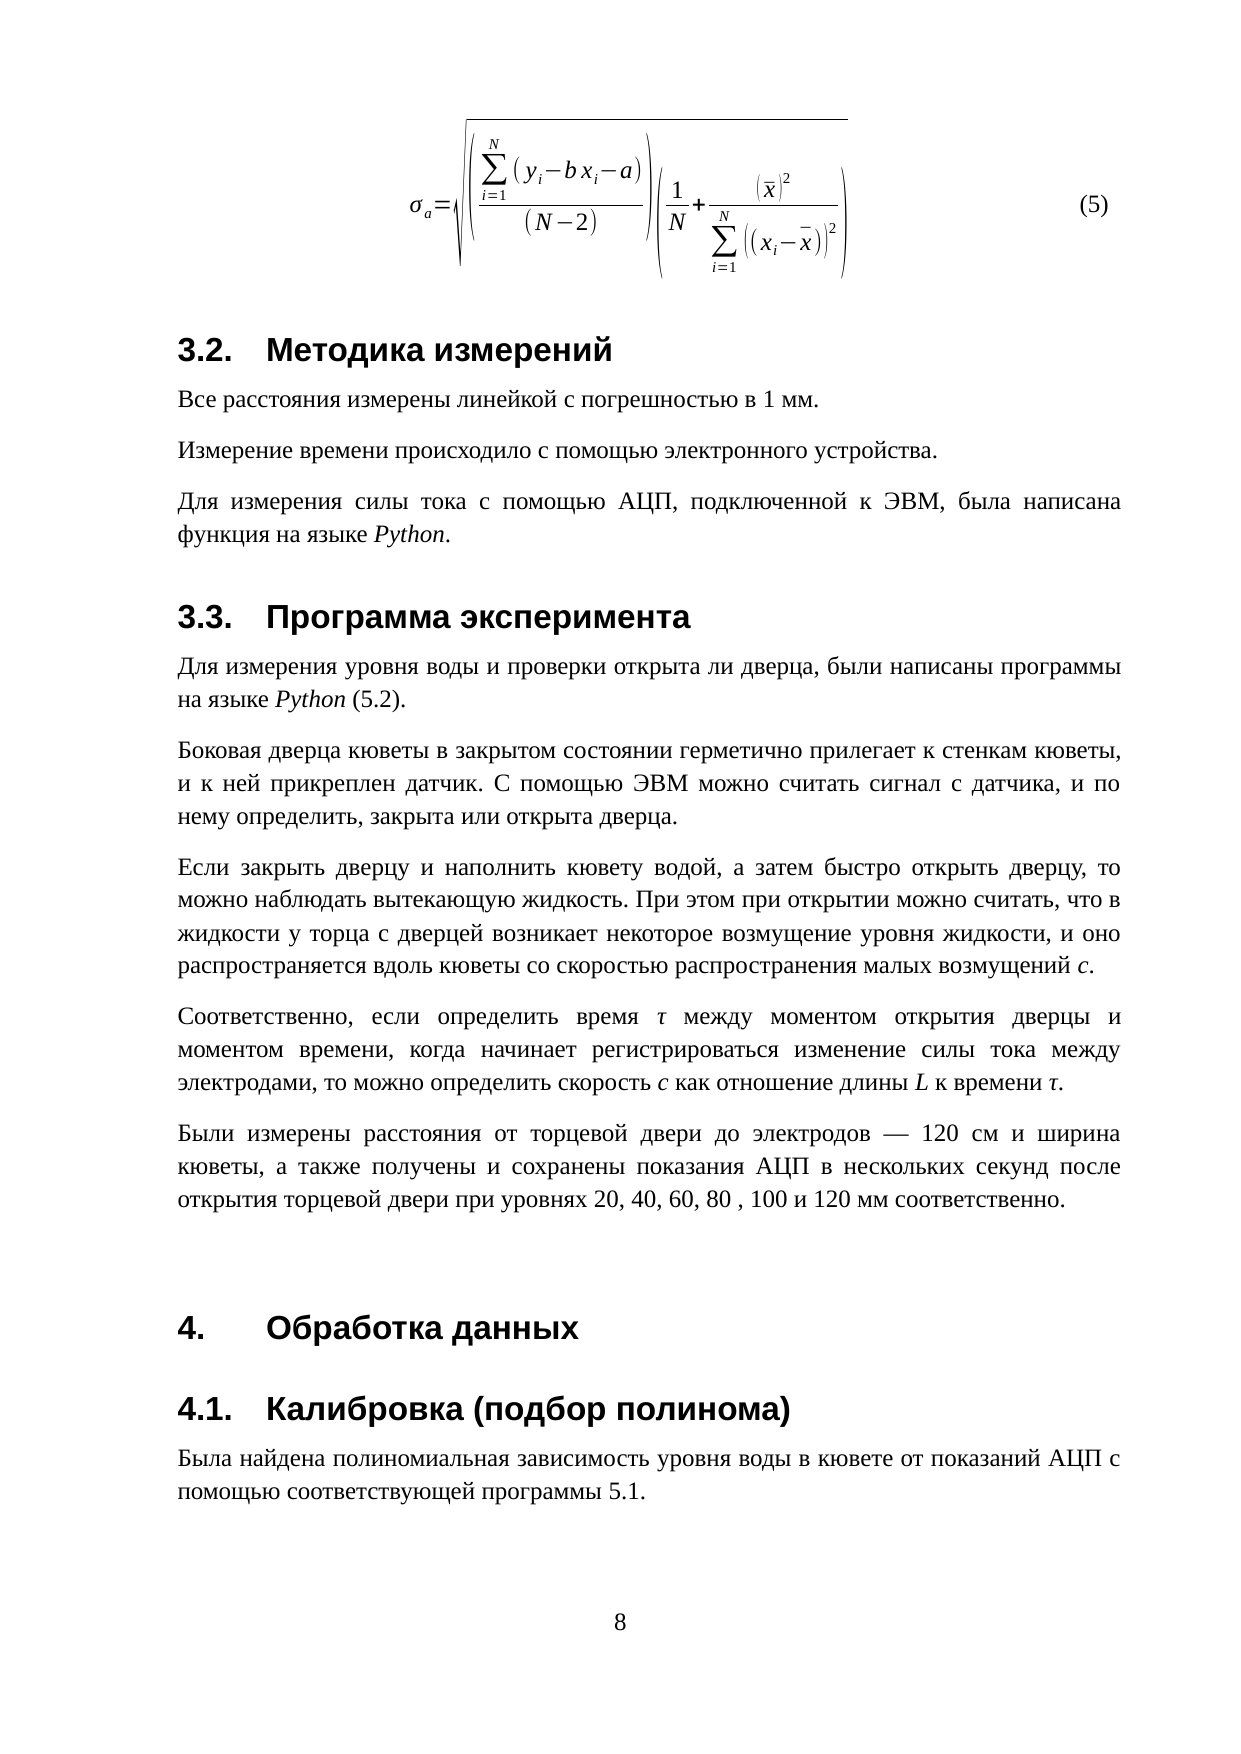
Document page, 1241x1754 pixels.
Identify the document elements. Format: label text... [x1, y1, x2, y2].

text (5) [177, 118, 1122, 281]
text Если закрыть дверцу и наполнить кювету водой, а затем быстро открыть дверцу, то можно наблюдать вытекающую жидкость. При этом при открытии можно считать, что в жидкости у торца с дверцей возникает некоторое возмущение уровня жидкости, и оно распространяется вдоль кюветы со скоростью распространения малых возмущений c. [177, 852, 1122, 979]
subtitle Методика измерений [177, 331, 1093, 369]
text Была найдена полиномиальная зависимость уровня воды в кювете от показаний АЦП с помощью соответствующей программы 5.1. [177, 1443, 1122, 1505]
subtitle Программа эксперимента [177, 597, 1093, 636]
subtitle Обработка данных [177, 1308, 1093, 1346]
text Боковая дверца кюветы в закрытом состоянии герметично прилегает к стенкам кюветы, и к ней прикреплен датчик. С помощью ЭВМ можно считать сигнал с датчика, и по нему определить, закрыта или открыта дверца. [177, 735, 1122, 829]
text Для измерения силы тока с помощью АЦП, подключенной к ЭВМ, была написана функция на языке Python. [177, 486, 1122, 547]
text Для измерения уровня воды и проверки открыта ли дверца, были написаны программы на языке Python (5.2). [177, 651, 1122, 713]
text Были измерены расстояния от торцевой двери до электродов — 120 см и ширина кюветы, а также получены и сохранены показания АЦП в нескольких секунд после открытия торцевой двери при уровнях 20, 40, 60, 80 , 100 и 120 мм соответственно. [177, 1118, 1122, 1213]
subtitle Калибровка (подбор полинома) [177, 1389, 1093, 1428]
text Соответственно, если определить время τ между моментом открытия дверцы и моментом времени, когда начинает регистрироваться изменение силы тока между электродами, то можно определить скорость c как отношение длины L к времени τ. [177, 1001, 1122, 1096]
text Измерение времени происходило с помощью электронного устройства. [177, 435, 1122, 464]
text Все расстояния измерены линейкой с погрешностью в 1 мм. [177, 384, 1122, 413]
